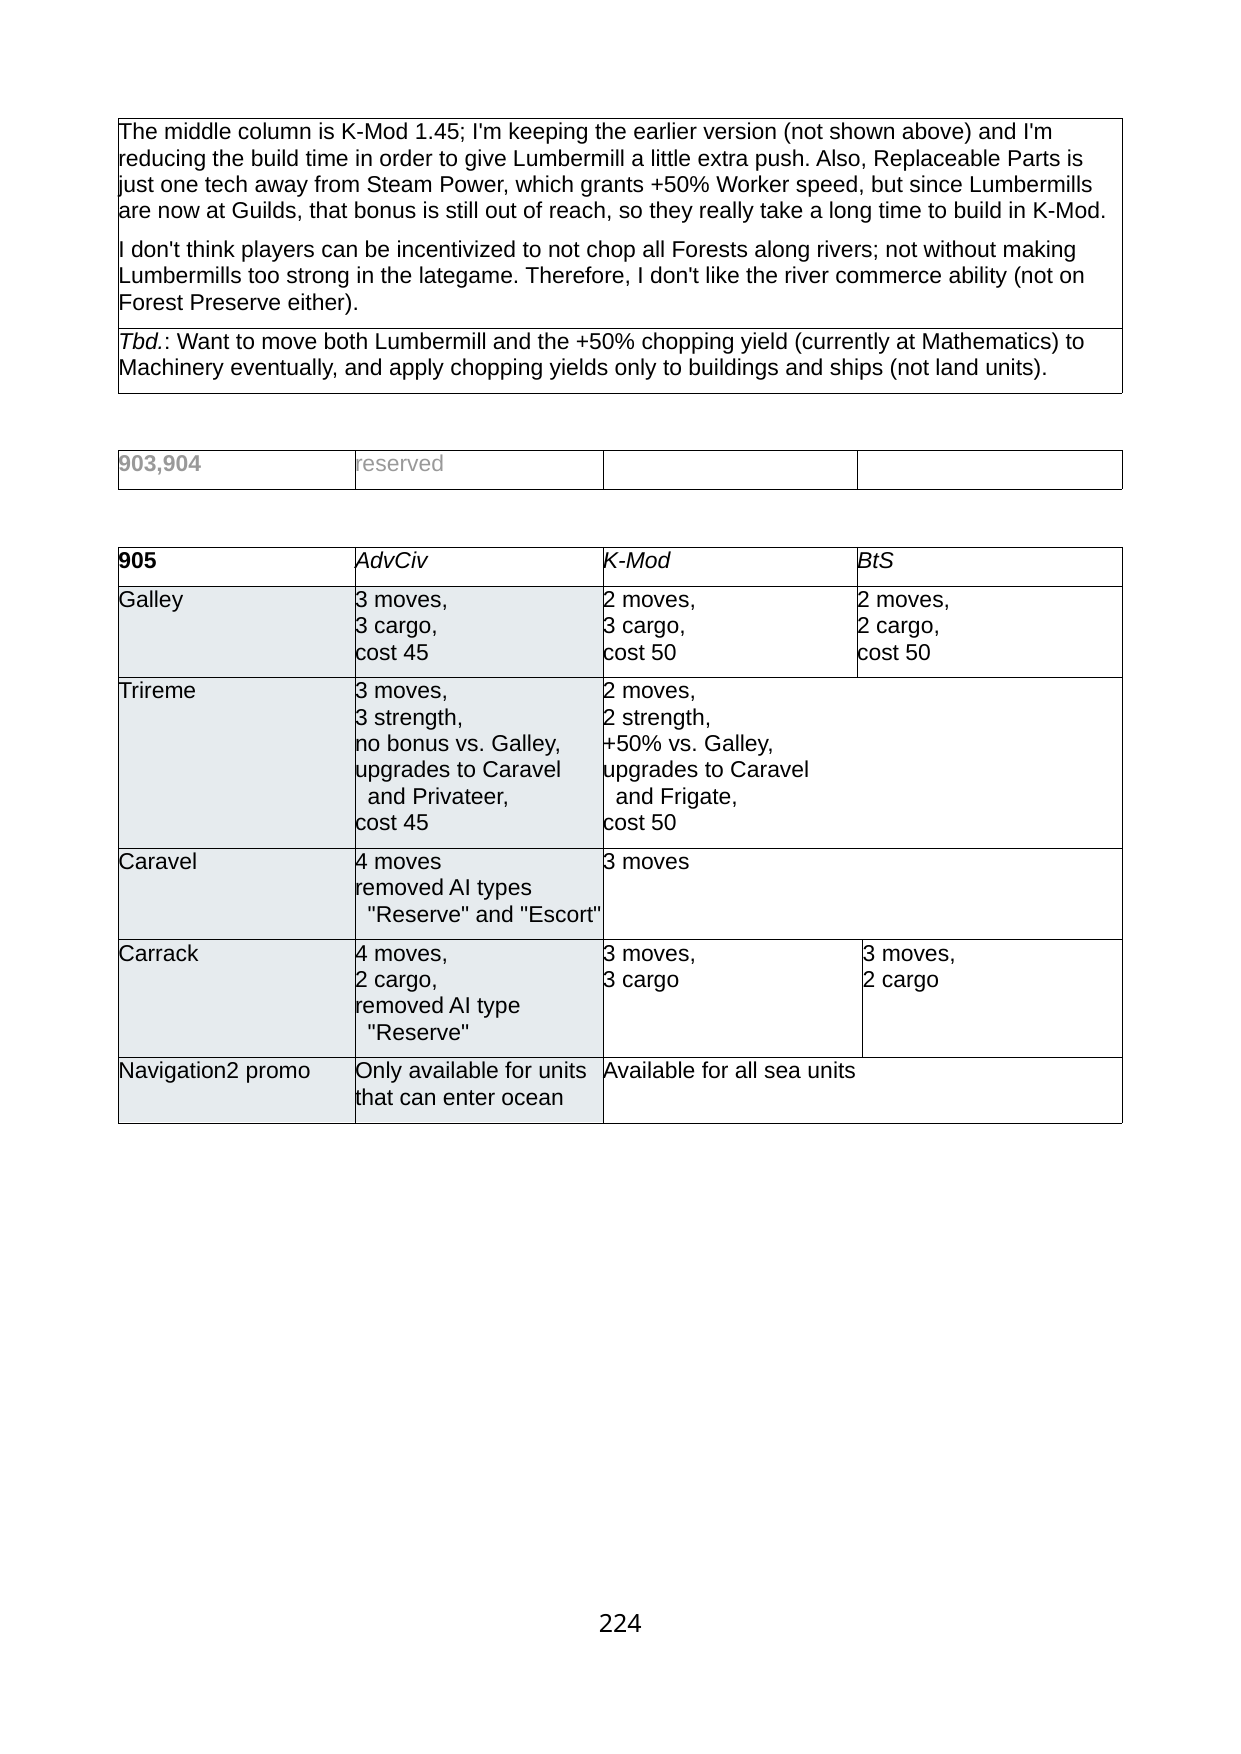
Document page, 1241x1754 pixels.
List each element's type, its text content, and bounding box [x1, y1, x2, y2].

table_header reserved [356, 451, 603, 489]
table_cell 3 moves, 3 cargo [604, 940, 862, 1057]
table_cell 2 moves, 3 cargo, cost 50 [604, 587, 857, 677]
table_cell 3 moves, 2 cargo [863, 940, 1122, 1057]
table_cell 4 moves, 2 cargo, removed AI type "Reserve" [356, 940, 603, 1057]
table_cell Trireme [119, 678, 355, 848]
table_cell Caravel [119, 849, 355, 939]
table_cell Carrack [119, 940, 355, 1057]
table_cell Galley [119, 587, 355, 677]
table_cell 2 moves, 2 cargo, cost 50 [858, 587, 1122, 677]
table_cell 3 moves, 3 strength, no bonus vs. Galley, upgrades to Caravel and Privateer, cost 45 [356, 678, 603, 848]
table_cell 3 moves [604, 849, 1122, 939]
table_cell 2 moves, 2 strength, +50% vs. Galley, upgrades to Caravel and Frigate, cost 50 [604, 678, 1122, 848]
table_cell The middle column is K-Mod 1.45; I'm keeping the earlier version (not shown above) and I'm reducing the build time in order to give Lumbermill a little extra push. Also, Replaceable Parts is just one tech away from Steam Power, which grants +50% Worker speed, but since Lumbermills are now at Guilds, that bonus is still out of reach, so they really take a long time to build in K-Mod. I don't think players can be incentivized to not chop all Forests along rivers; not without making Lumbermills too strong in the lategame. Therefore, I don't like the river commerce ability (not on Forest Preserve either). [119, 119, 1122, 327]
table_header K-Mod [604, 548, 857, 586]
table_cell Available for all sea units [604, 1058, 1122, 1122]
table_cell Tbd.: Want to move both Lumbermill and the +50% chopping yield (currently at Mathematics) to Machinery eventually, and apply chopping yields only to buildings and ships (not land units). [119, 329, 1122, 393]
table_cell Only available for units that can enter ocean [356, 1058, 603, 1122]
table_cell Navigation2 promo [119, 1058, 355, 1122]
table_header [604, 451, 857, 489]
table_header [858, 451, 1122, 489]
table_header BtS [858, 548, 1122, 586]
table_header 903,904 [119, 451, 355, 489]
table_cell 4 moves removed AI types "Reserve" and "Escort" [356, 849, 603, 939]
table_header 905 [119, 548, 355, 586]
table_cell 3 moves, 3 cargo, cost 45 [356, 587, 603, 677]
table_header AdvCiv [356, 548, 603, 586]
